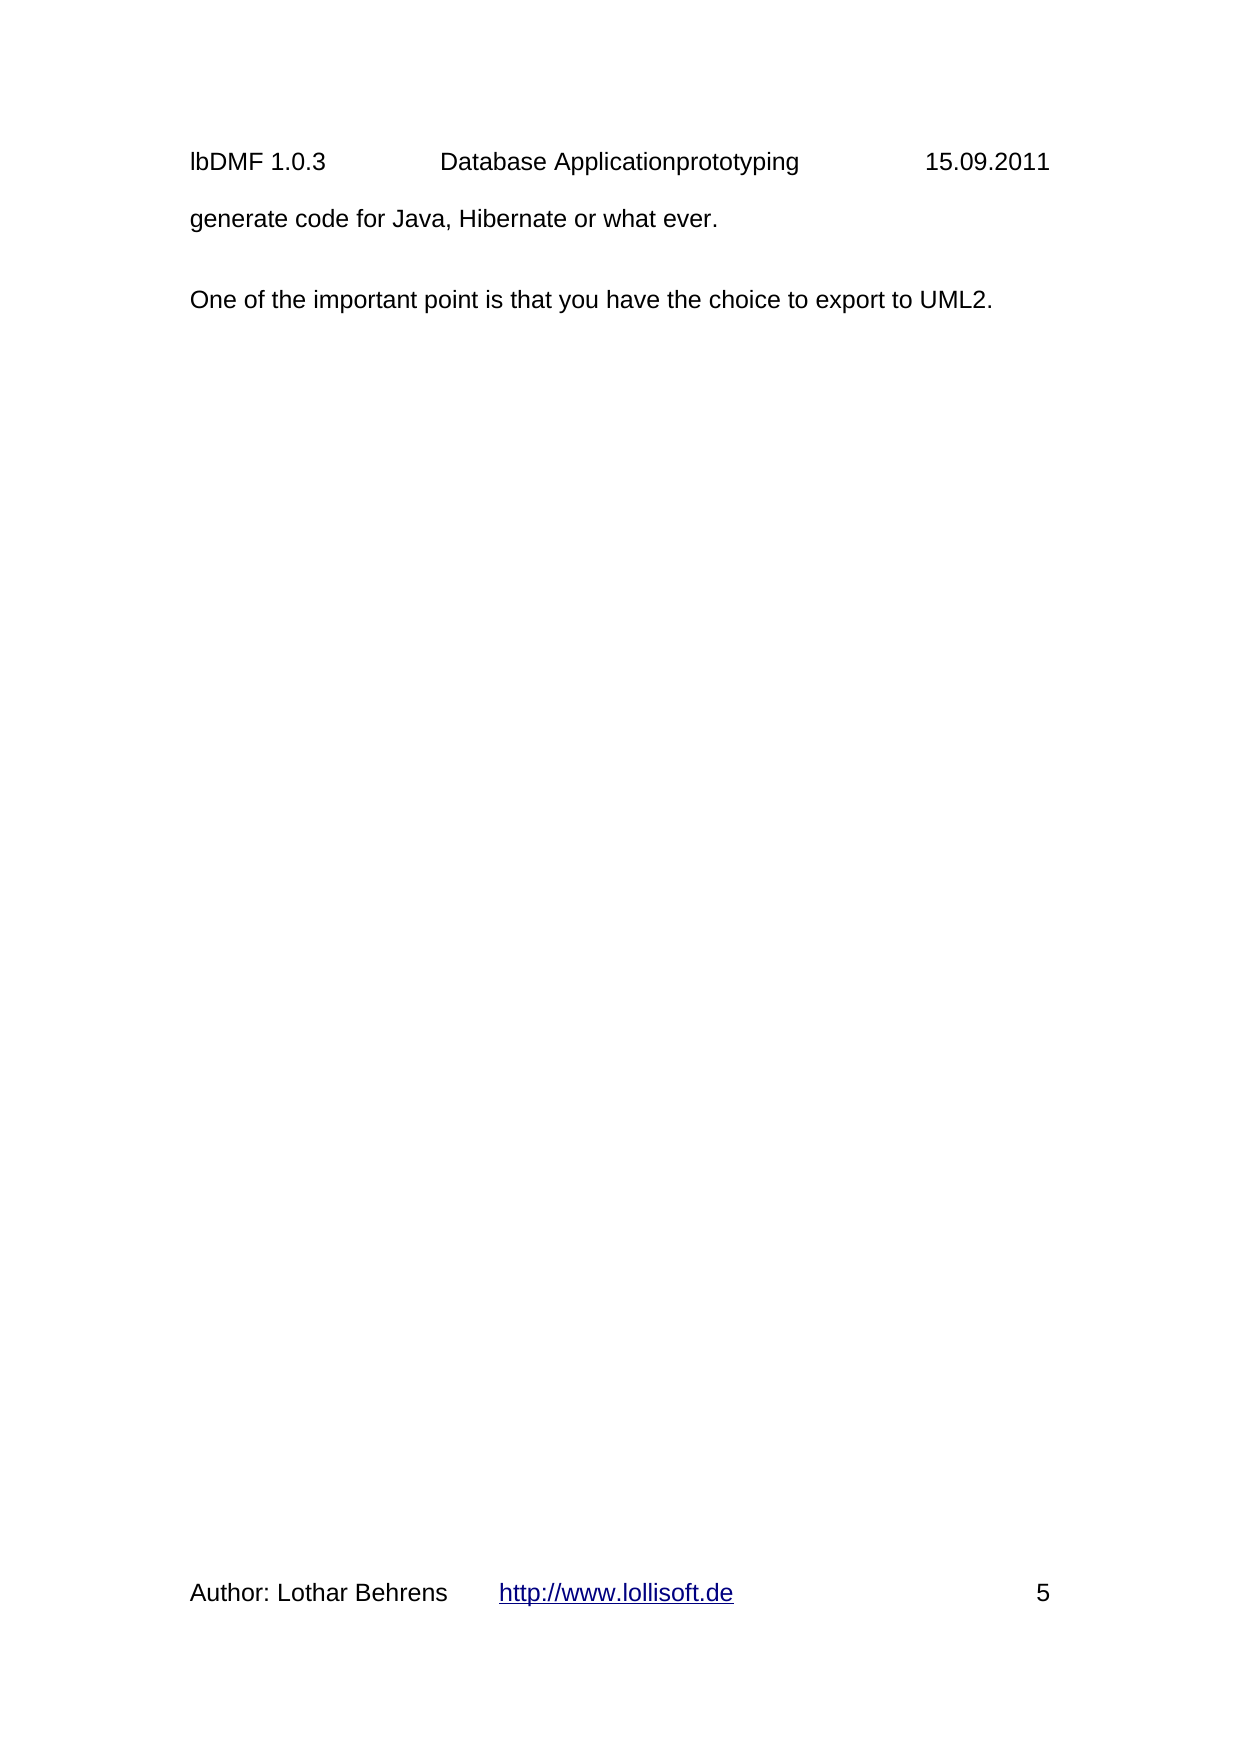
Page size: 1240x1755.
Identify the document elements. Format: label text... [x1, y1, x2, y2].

text One of the important point is that you have the choice to export to UML2. [189, 286, 1050, 314]
text generate code for Java, Hibernate or what ever. [189, 205, 1050, 233]
